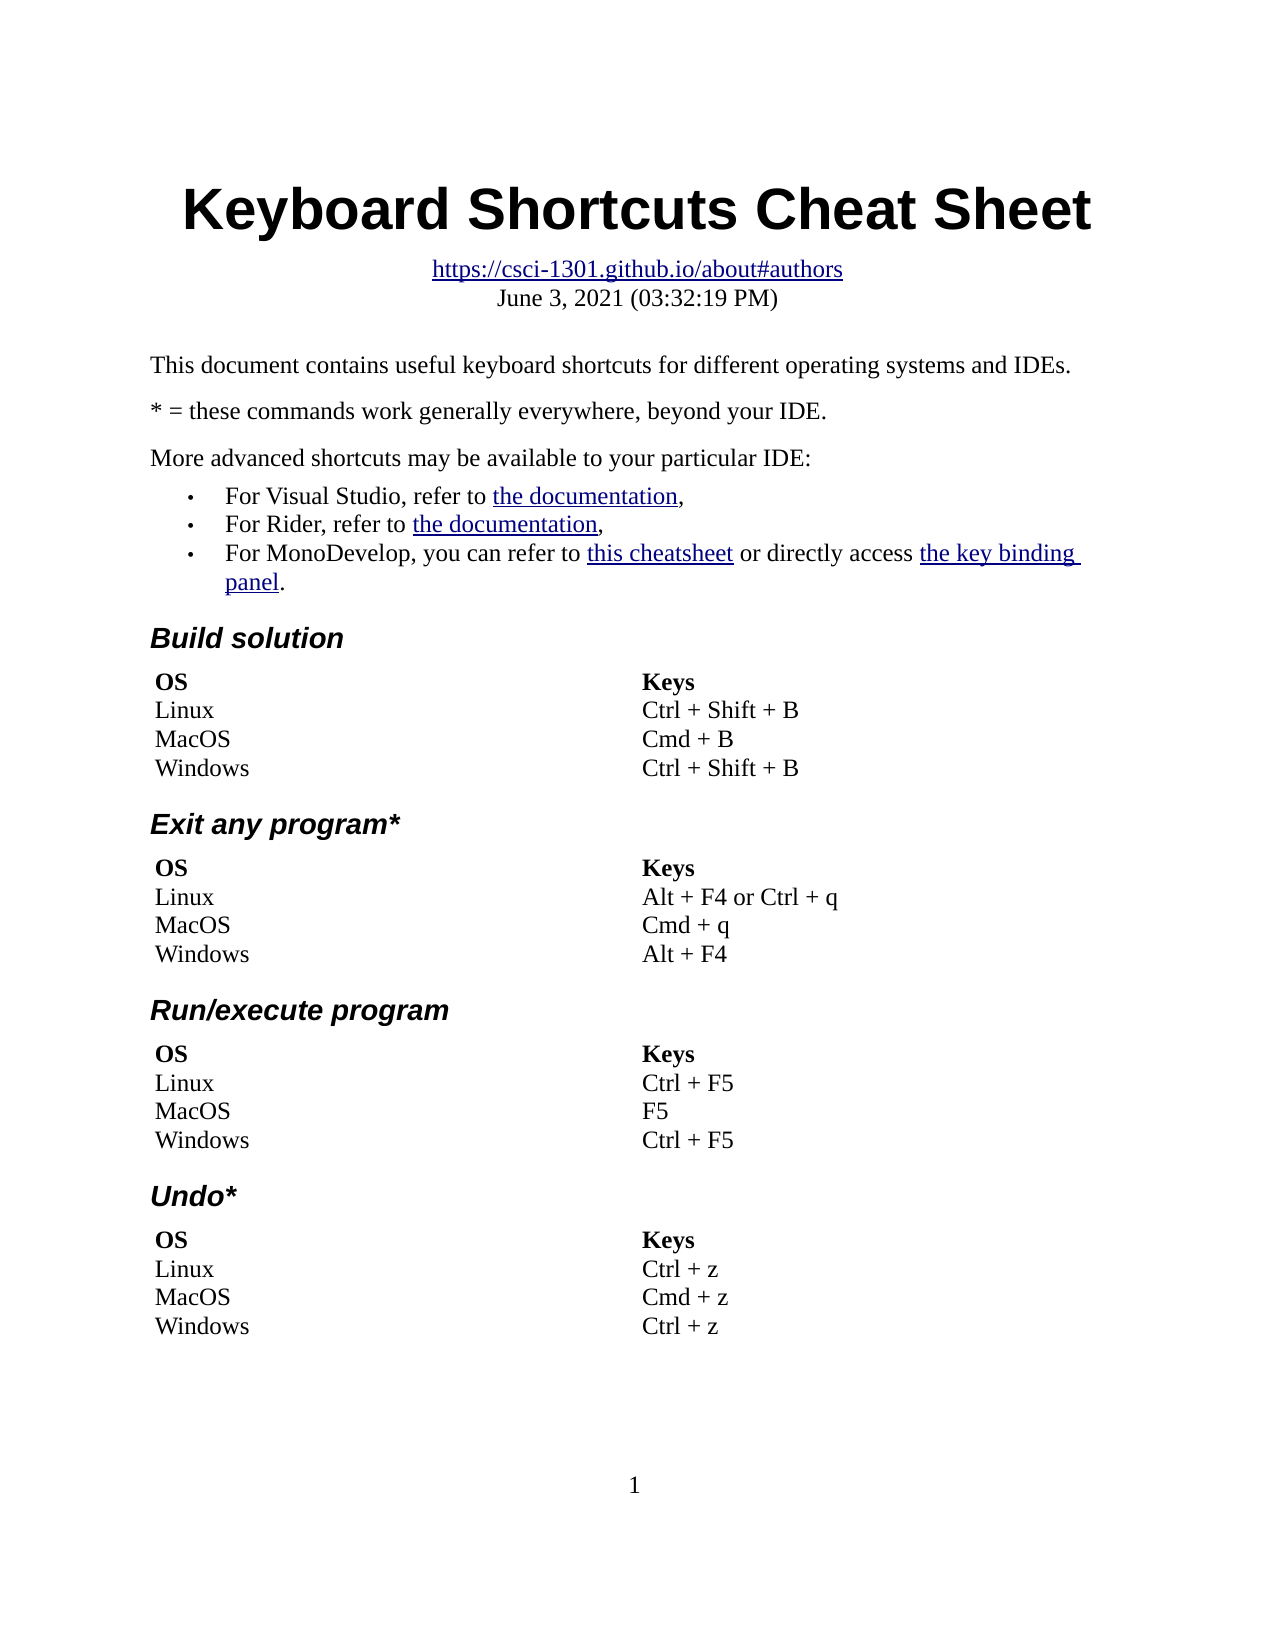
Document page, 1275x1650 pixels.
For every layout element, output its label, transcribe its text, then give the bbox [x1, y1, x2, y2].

table_cell Linux [150, 882, 637, 910]
text June 3, 2021 (03:32:19 PM) [150, 283, 1125, 312]
table_cell Windows [150, 1311, 637, 1340]
table_header Keys [638, 1039, 1125, 1068]
table_cell Cmd + z [638, 1283, 1125, 1311]
table_cell Alt + F4 [638, 939, 1125, 968]
table_header OS [150, 853, 637, 882]
table_cell Cmd + q [638, 910, 1125, 939]
subtitle Undo* [150, 1179, 1125, 1212]
table_header OS [150, 667, 637, 696]
table_cell F5 [638, 1096, 1125, 1125]
table_header Keys [638, 1225, 1125, 1254]
table_cell MacOS [150, 1096, 637, 1125]
table_cell Windows [150, 1125, 637, 1154]
list For MonoDevelop, you can refer to this cheatsheet or directly access the key binding panel. [187, 538, 1125, 596]
subtitle Build solution [150, 621, 1125, 654]
table_cell Alt + F4 or Ctrl + q [638, 882, 1125, 910]
list For Rider, refer to the documentation, [187, 509, 1125, 538]
table_cell Ctrl + Shift + B [638, 753, 1125, 782]
table_header OS [150, 1225, 637, 1254]
list For Visual Studio, refer to the documentation, [187, 481, 1125, 509]
text This document contains useful keyboard shortcuts for different operating systems and IDEs. [150, 350, 1125, 378]
subtitle Exit any program* [150, 807, 1125, 840]
text More advanced shortcuts may be available to your particular IDE: [150, 443, 1125, 472]
table_cell Linux [150, 1254, 637, 1282]
subtitle Run/execute program [150, 993, 1125, 1026]
table_cell Ctrl + Shift + B [638, 696, 1125, 724]
table_cell Ctrl + z [638, 1311, 1125, 1340]
table_cell Linux [150, 1068, 637, 1096]
text https://csci-1301.github.io/about#authors [150, 254, 1125, 283]
table_cell Cmd + B [638, 724, 1125, 753]
table_header Keys [638, 853, 1125, 882]
table_cell MacOS [150, 910, 637, 939]
table_header OS [150, 1039, 637, 1068]
title Keyboard Shortcuts Cheat Sheet [150, 175, 1125, 242]
table_cell MacOS [150, 724, 637, 753]
table_cell Windows [150, 753, 637, 782]
table_cell Ctrl + F5 [638, 1125, 1125, 1154]
text * = these commands work generally everywhere, beyond your IDE. [150, 396, 1125, 425]
table_cell Ctrl + z [638, 1254, 1125, 1282]
table_header Keys [638, 667, 1125, 696]
table_cell Windows [150, 939, 637, 968]
table_cell MacOS [150, 1283, 637, 1311]
table_cell Linux [150, 696, 637, 724]
table_cell Ctrl + F5 [638, 1068, 1125, 1096]
